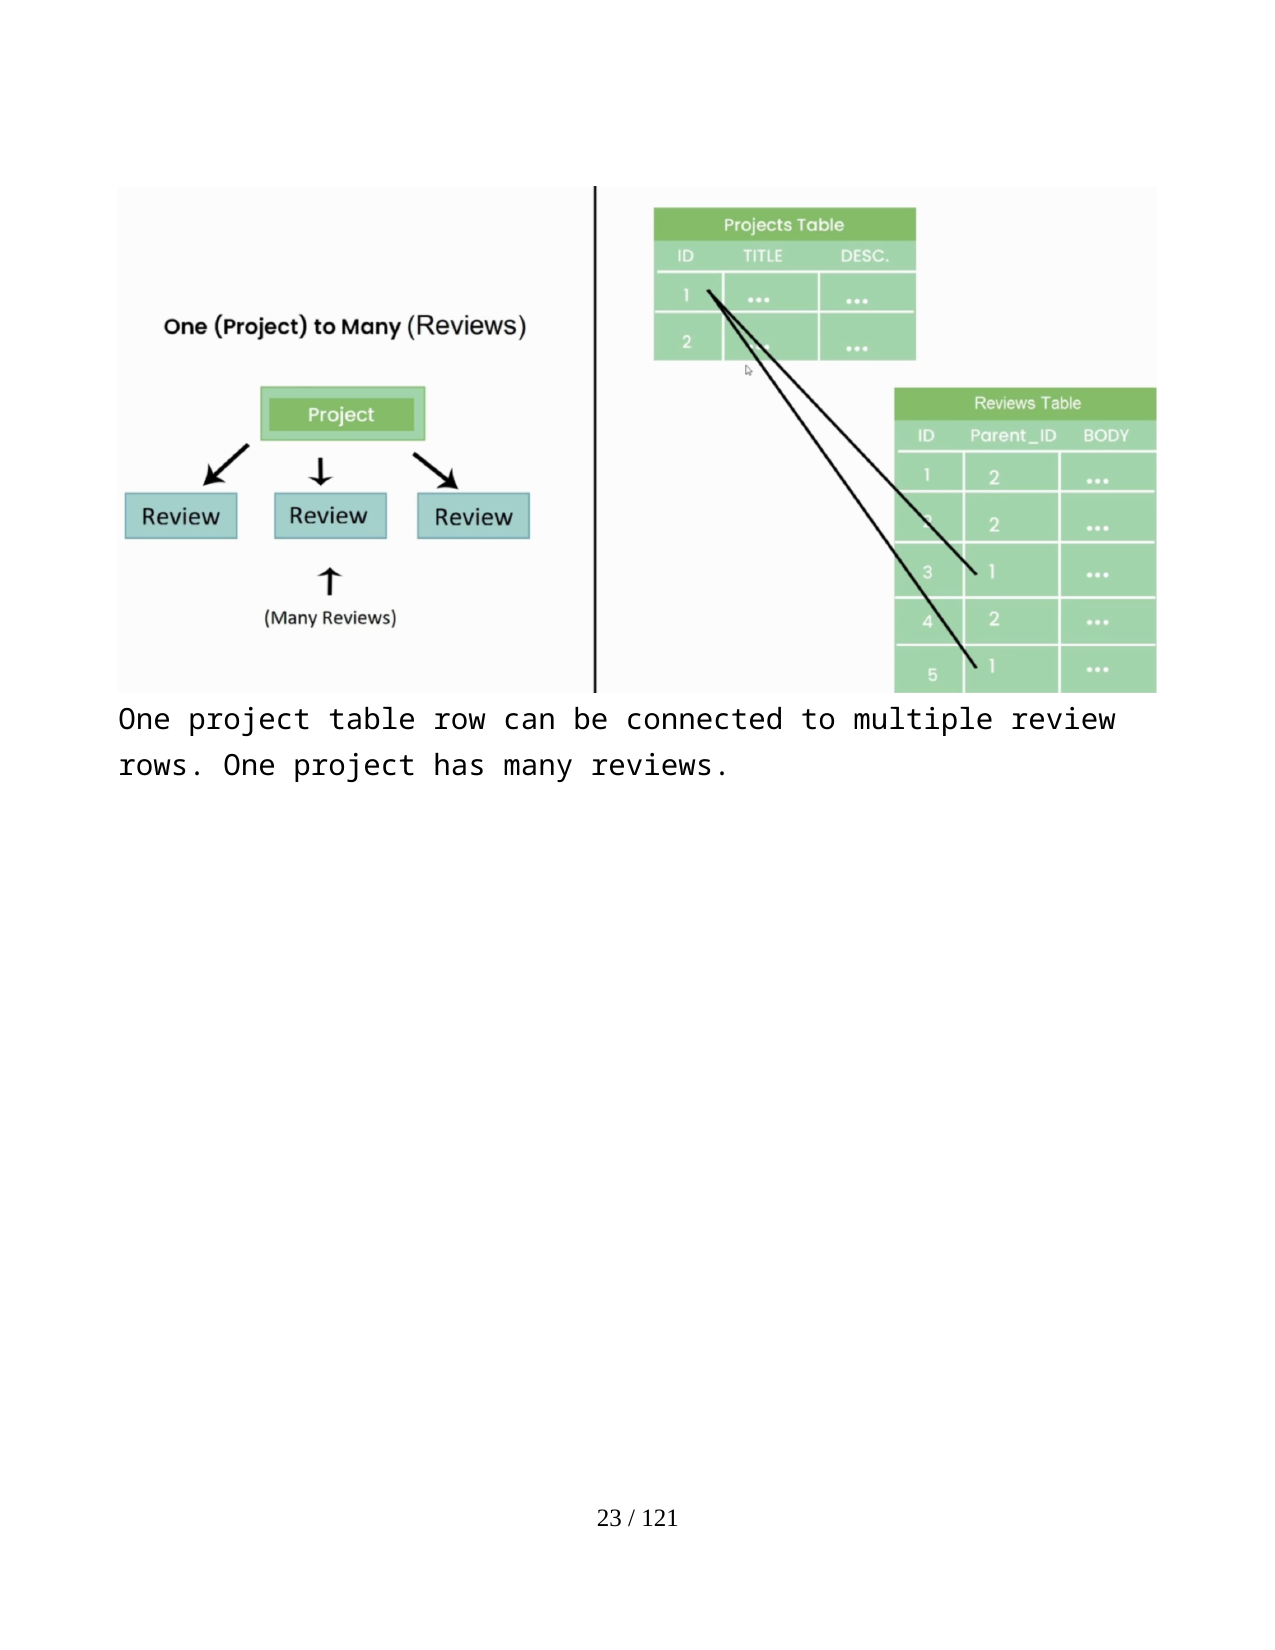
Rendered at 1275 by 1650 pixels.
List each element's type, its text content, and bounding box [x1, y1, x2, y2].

picture [118, 186, 1157, 693]
text One project table row can be connected to multiple review rows. One project has many reviews. [118, 693, 1157, 783]
text [118, 178, 1157, 186]
